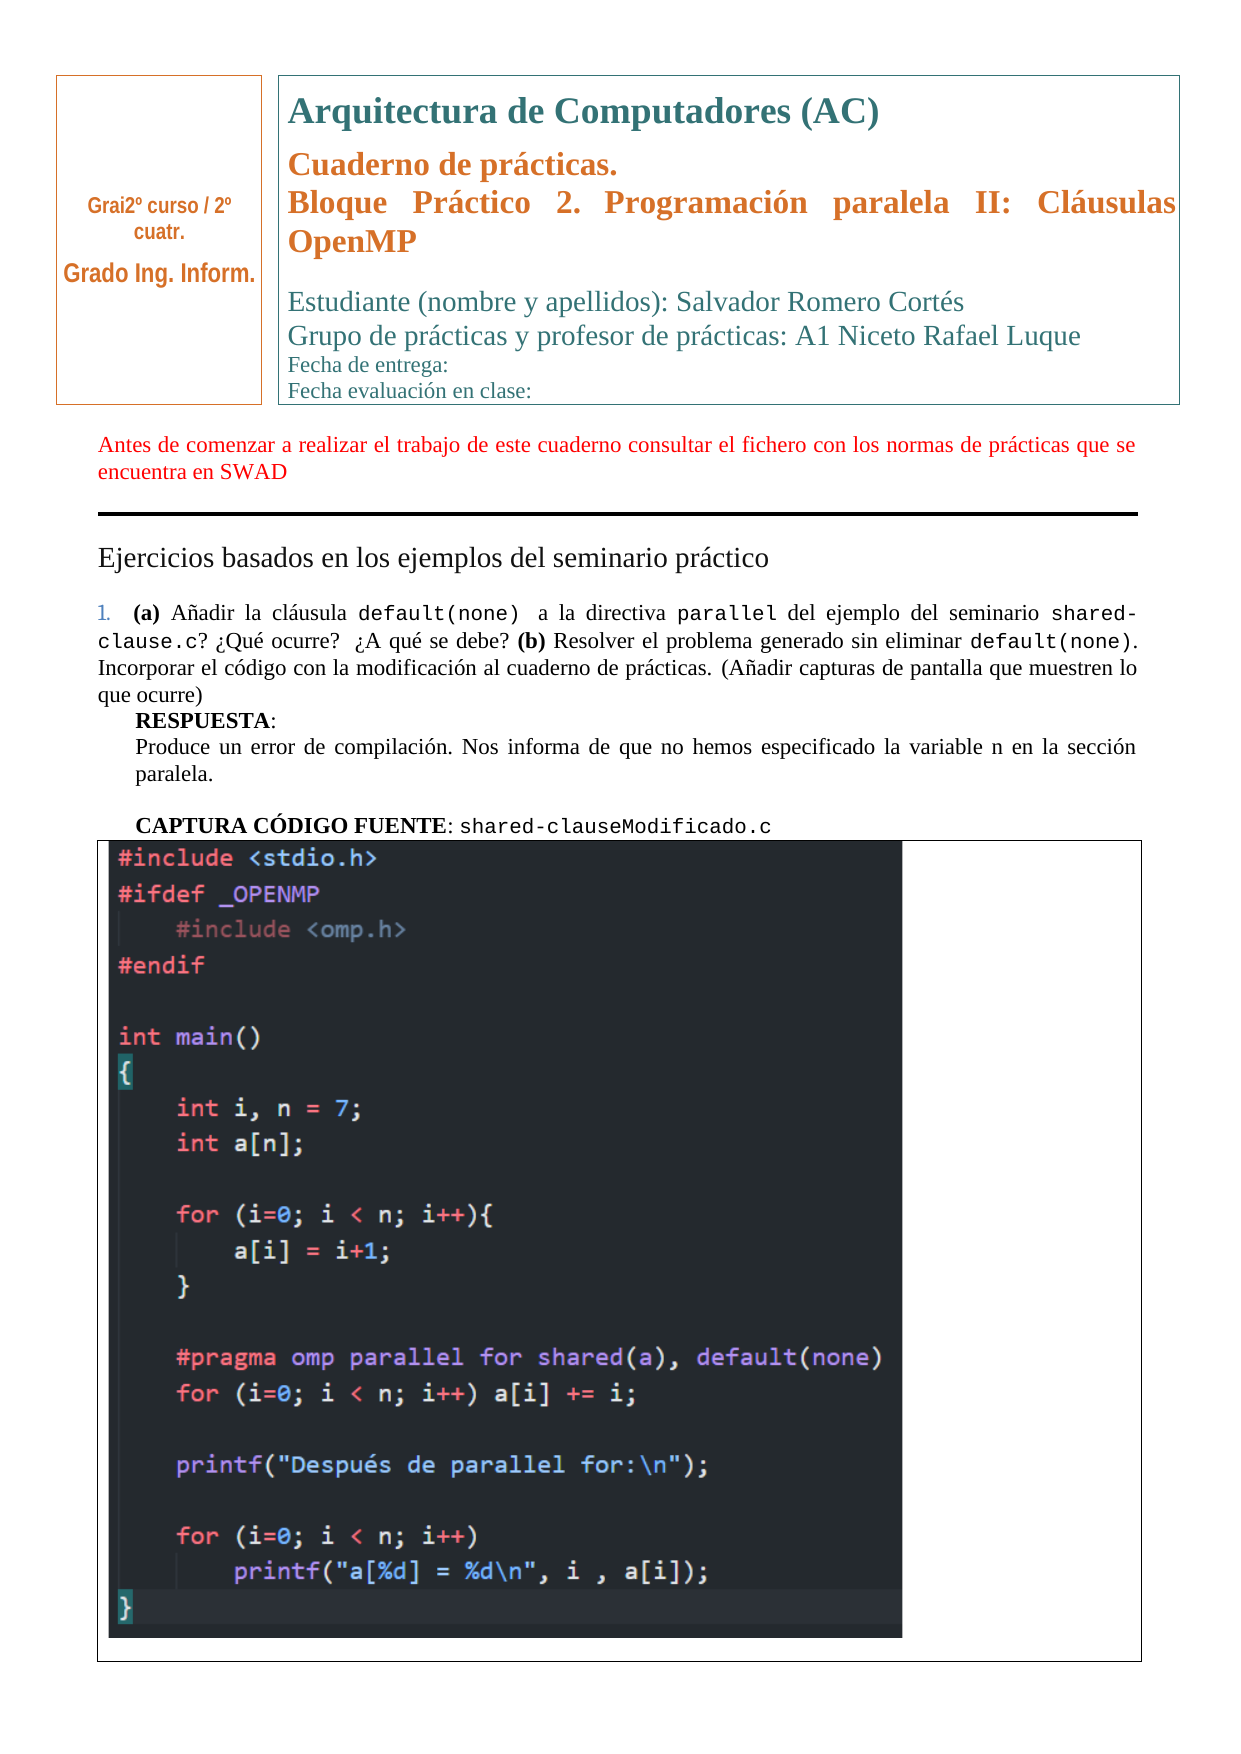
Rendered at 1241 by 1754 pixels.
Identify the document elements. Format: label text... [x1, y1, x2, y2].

table_header Grai2º curso / 2º cuatr. Grado Ing. Inform. [57, 76, 261, 404]
text RESPUESTA: [135, 707, 1138, 733]
table_header [98, 841, 1141, 1661]
text Antes de comenzar a realizar el trabajo de este cuaderno consultar el fichero con los normas de prácticas que se encuentra en SWAD [98, 431, 1138, 484]
text CAPTURA CÓDIGO FUENTE: shared-clauseModificado.c [135, 812, 1138, 840]
text Produce un error de compilación. Nos informa de que no hemos especificado la variable n en la sección paralela. [135, 733, 1138, 786]
picture [108, 841, 903, 1638]
table_header [262, 75, 278, 404]
subtitle Ejercicios basados en los ejemplos del seminario práctico [98, 541, 1138, 574]
list (a) Añadir la cláusula default(none) a la directiva parallel del ejemplo del seminario shared-clause.c? ¿Qué ocurre? ¿A qué se debe? (b) Resolver el problema generado sin eliminar default(none). Incorporar el código con la modificación al cuaderno de prácticas. (Añadir capturas de pantalla que muestren lo que ocurre) [98, 599, 1138, 707]
table_header Arquitectura de Computadores (AC) Cuaderno de prácticas. Bloque Práctico 2. Programación paralela II: Cláusulas OpenMP Estudiante (nombre y apellidos): Salvador Romero Cortés Grupo de prácticas y profesor de prácticas: A1 Niceto Rafael Luque Fecha de entrega: Fecha evaluación en clase: [279, 76, 1179, 404]
